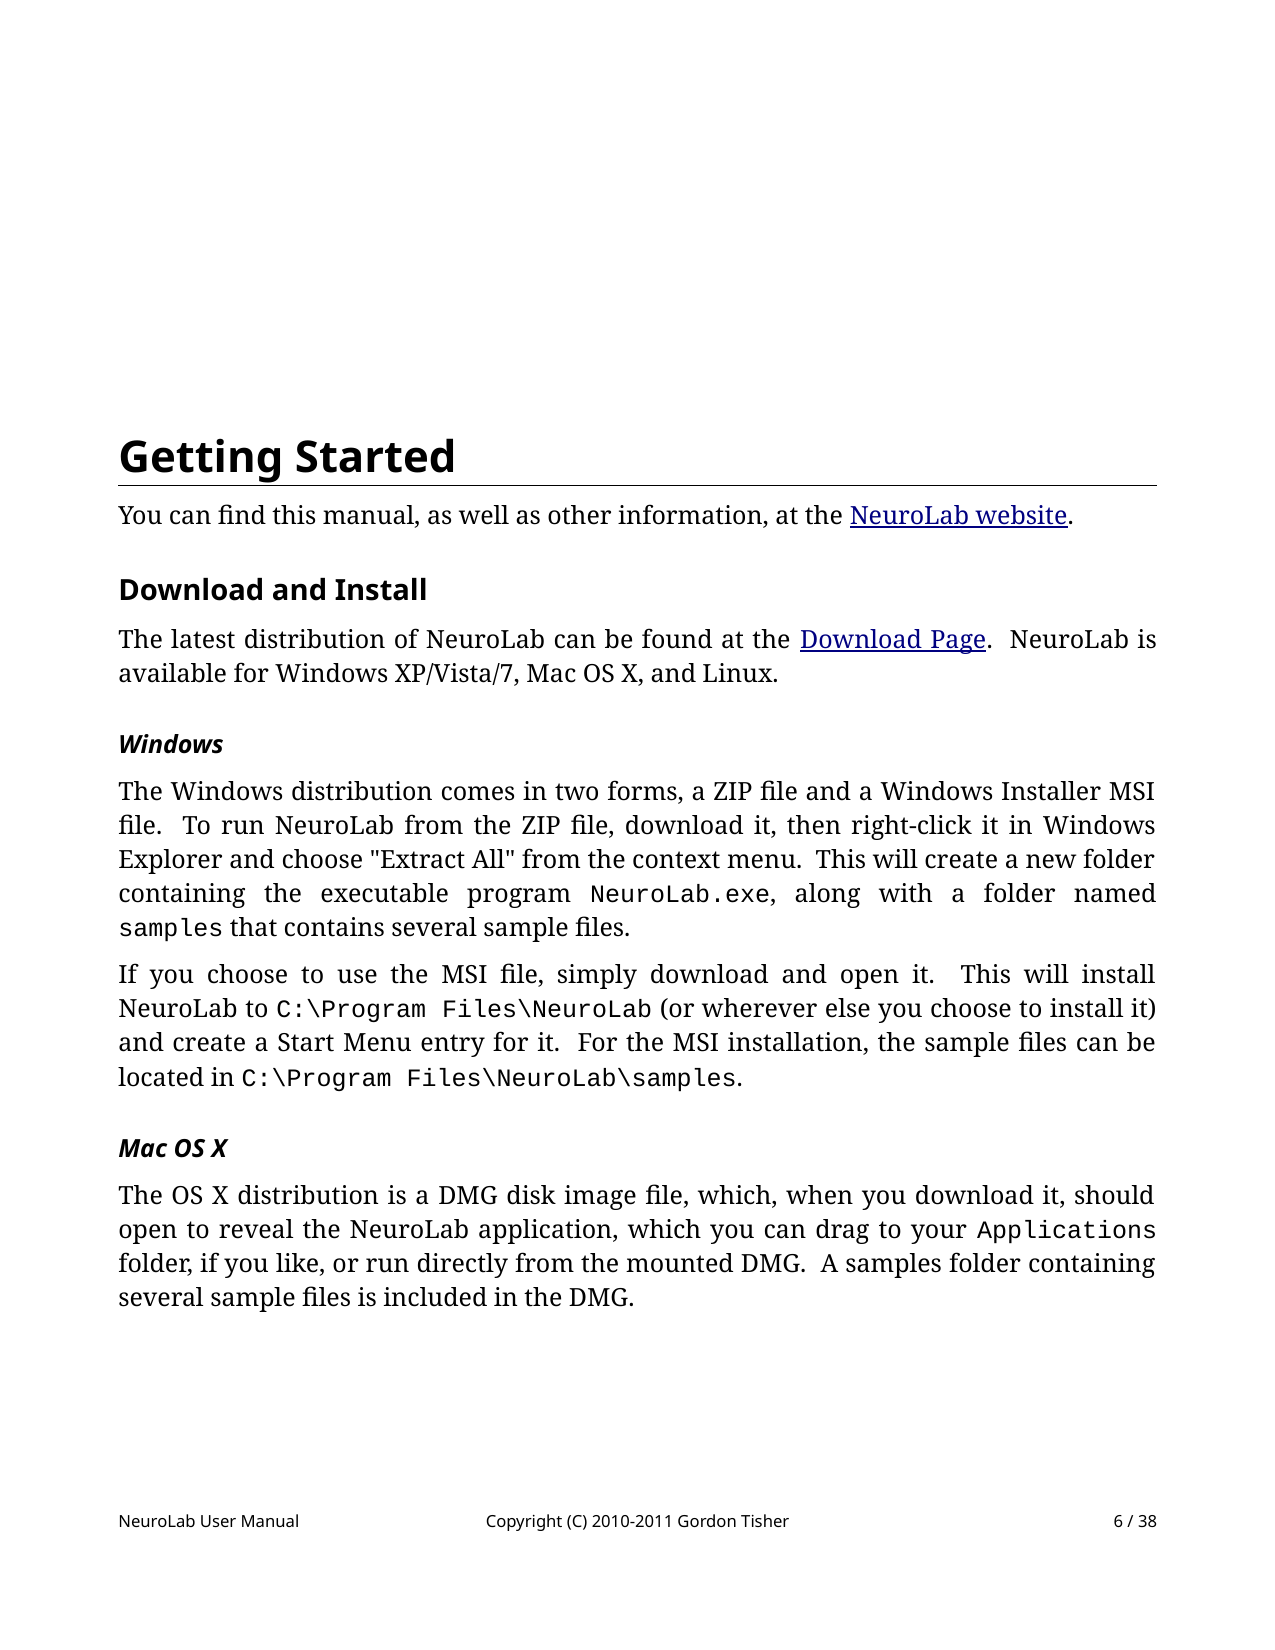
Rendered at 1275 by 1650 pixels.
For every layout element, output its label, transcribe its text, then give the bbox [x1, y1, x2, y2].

subtitle Mac OS X [118, 1131, 1157, 1165]
text You can find this manual, as well as other information, at the NeuroLab website. [118, 498, 1157, 532]
text The Windows distribution comes in two forms, a ZIP file and a Windows Installer MSI file. To run NeuroLab from the ZIP file, download it, then right-click it in Windows Explorer and choose "Extract All" from the context menu. This will create a new folder containing the executable program NeuroLab.exe, along with a folder named samples that contains several sample files. [118, 773, 1157, 944]
text The OS X distribution is a DMG disk image file, which, when you download it, should open to reveal the NeuroLab application, which you can drag to your Applications folder, if you like, or run directly from the mounted DMG. A samples folder containing several sample files is included in the DMG. [118, 1177, 1157, 1314]
text If you choose to use the MSI file, simply download and open it. This will install NeuroLab to C:\Program Files\NeuroLab (or wherever else you choose to install it) and create a Start Menu entry for it. For the MSI installation, the sample files can be located in C:\Program Files\NeuroLab\samples. [118, 957, 1157, 1093]
subtitle Download and Install [118, 569, 1157, 609]
subtitle Windows [118, 727, 1157, 761]
subtitle Getting Started [118, 426, 1157, 485]
text The latest distribution of NeuroLab can be found at the Download Page. NeuroLab is available for Windows XP/Vista/7, Mac OS X, and Linux. [118, 621, 1157, 689]
